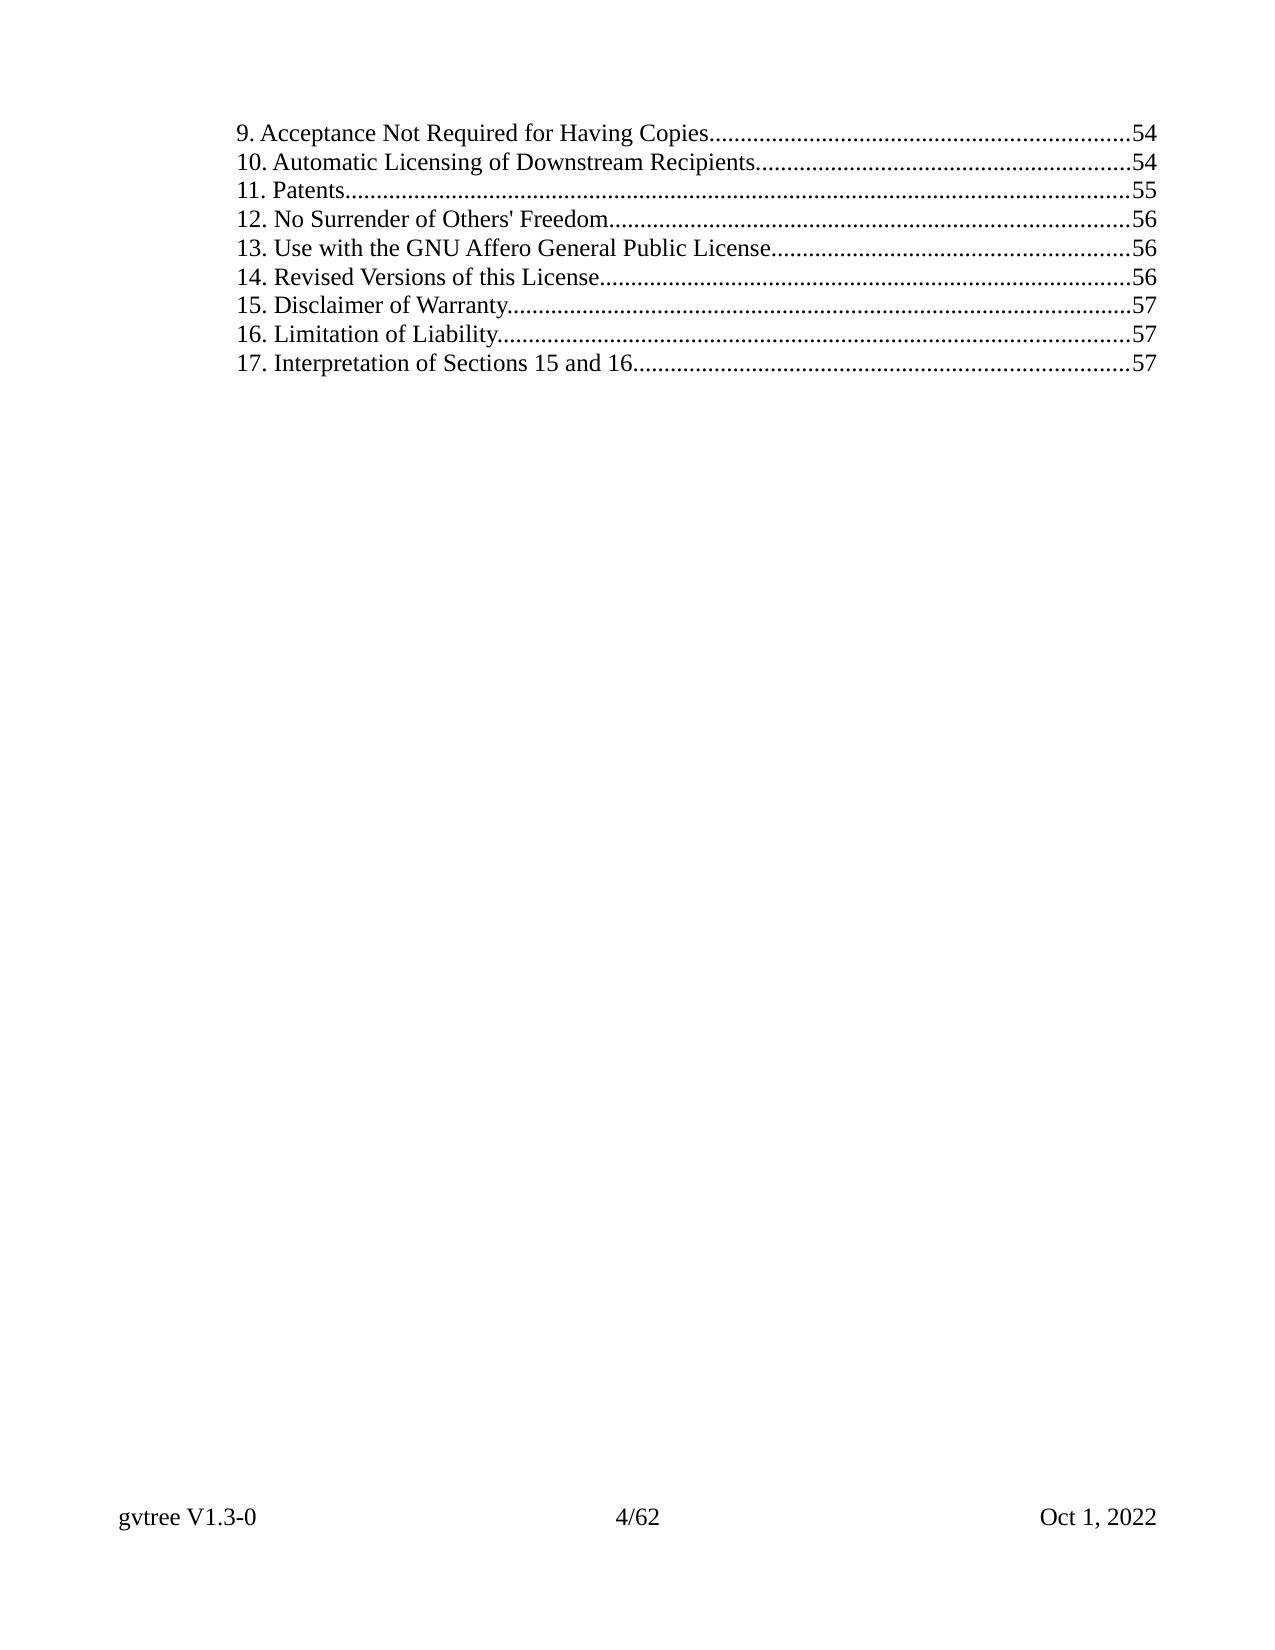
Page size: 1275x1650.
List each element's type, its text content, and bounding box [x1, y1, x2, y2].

text 12. No Surrender of Others' Freedom. 56 [236, 204, 1157, 233]
text 15. Disclaimer of Warranty. 57 [236, 291, 1157, 319]
text 11. Patents. 55 [236, 176, 1157, 204]
text 17. Interpretation of Sections 15 and 16. 57 [236, 348, 1157, 377]
text 16. Limitation of Liability. 57 [236, 319, 1157, 348]
text 14. Revised Versions of this License. 56 [236, 262, 1157, 291]
text 10. Automatic Licensing of Downstream Recipients. 54 [236, 147, 1157, 176]
text 9. Acceptance Not Required for Having Copies. 54 [236, 118, 1157, 147]
text 13. Use with the GNU Affero General Public License. 56 [236, 233, 1157, 262]
